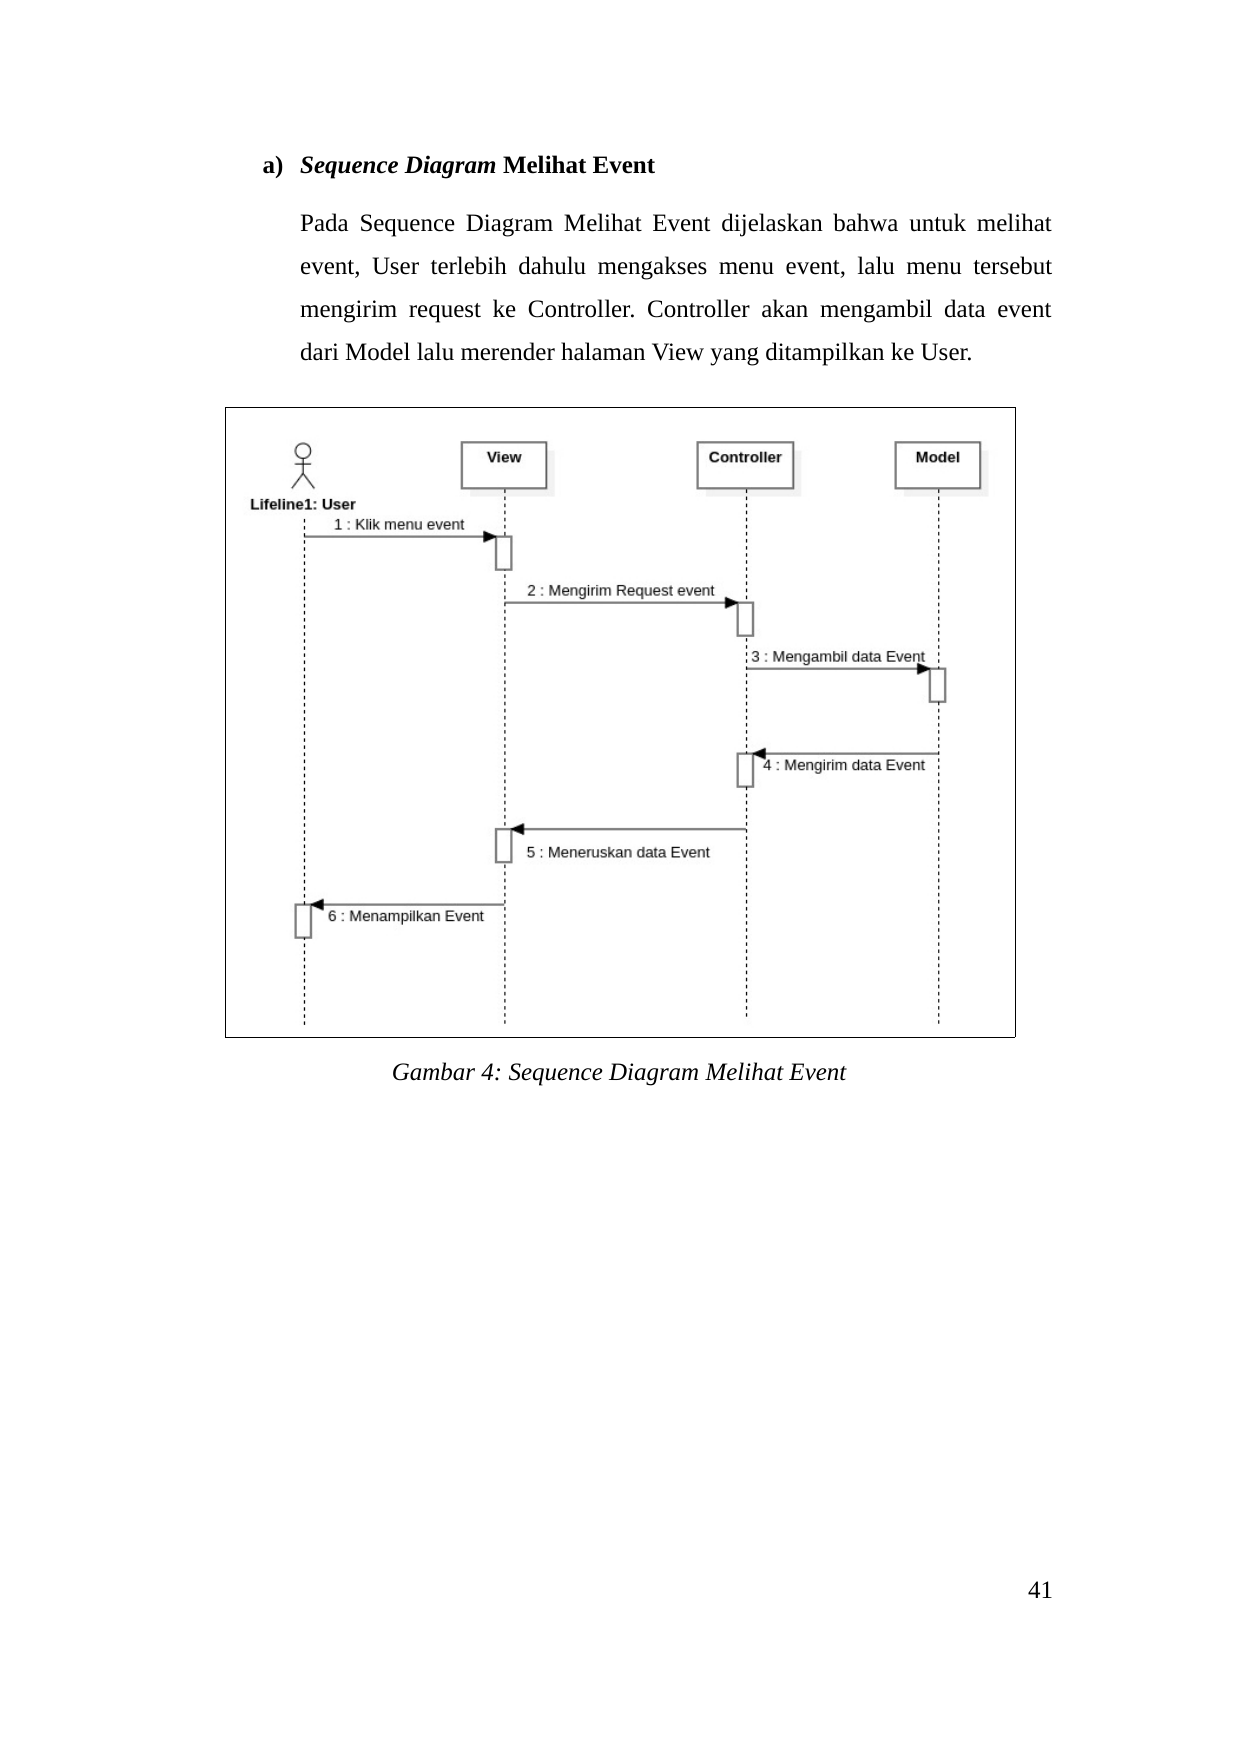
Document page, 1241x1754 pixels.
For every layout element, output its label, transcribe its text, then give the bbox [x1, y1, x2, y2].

picture [226, 408, 1015, 1037]
list Gambar 4: Sequence Diagram Melihat Event [225, 1038, 1015, 1086]
list Sequence Diagram Melihat Event [262, 150, 1053, 179]
list Pada Sequence Diagram Melihat Event dijelaskan bahwa untuk melihat event, User terlebih dahulu mengakses menu event, lalu menu tersebut mengirim request ke Controller. Controller akan mengambil data event dari Model lalu merender halaman View yang ditampilkan ke User. [262, 208, 1053, 366]
